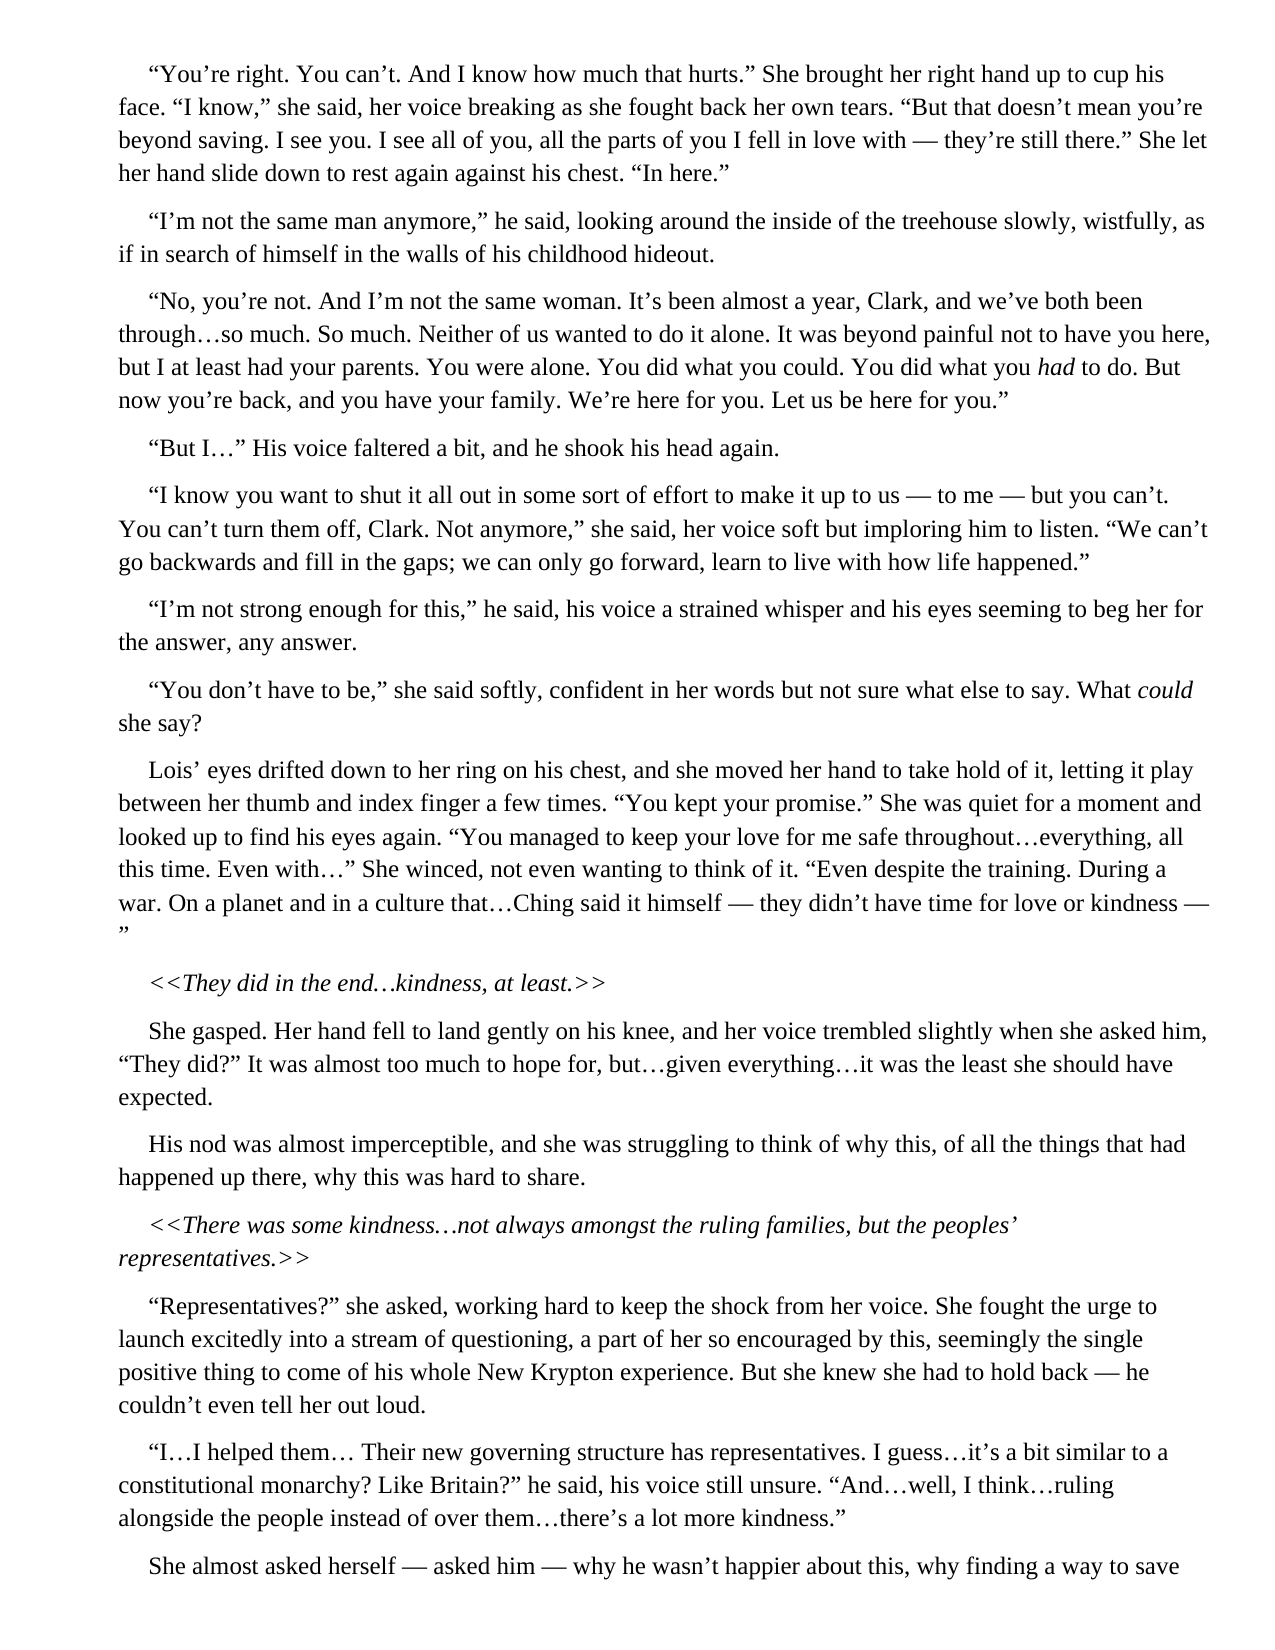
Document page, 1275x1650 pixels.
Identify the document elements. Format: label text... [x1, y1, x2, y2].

text “You don’t have to be,” she said softly, confident in her words but not sure what else to say. What could she say? [118, 675, 1216, 737]
text “I…I helped them… Their new governing structure has representatives. I guess…it’s a bit similar to a constitutional monarchy? Like Britain?” he said, his voice still unsure. “And…well, I think…ruling alongside the people instead of over them…there’s a lot more kindness.” [118, 1437, 1216, 1532]
text “You’re right. You can’t. And I know how much that hurts.” She brought her right hand up to cup his face. “I know,” she said, her voice breaking as she fought back her own tears. “But that doesn’t mean you’re beyond saving. I see you. I see all of you, all the parts of you I fell in love with — they’re still there.” She let her hand slide down to rest again against his chest. “In here.” [118, 59, 1216, 187]
text “Representatives?” she asked, working hard to keep the shock from her voice. She fought the urge to launch excitedly into a stream of questioning, a part of her so encouraged by this, seemingly the single positive thing to come of his whole New Krypton experience. But she knew she had to hold back — he couldn’t even tell her out loud. [118, 1291, 1216, 1418]
text His nod was almost imperceptible, and she was struggling to think of why this, of all the things that had happened up there, why this was hard to share. [118, 1129, 1216, 1191]
text “I’m not strong enough for this,” he said, his voice a strained whisper and his eyes seeming to beg her for the answer, any answer. [118, 594, 1216, 656]
text <<There was some kindness…not always amongst the ruling families, but the peoples’ representatives.>> [118, 1210, 1216, 1272]
text She gasped. Her hand fell to land gently on his knee, and her voice trembled slightly when she asked him, “They did?” It was almost too much to hope for, but…given everything…it was the least she should have expected. [118, 1016, 1216, 1111]
text “I know you want to shut it all out in some sort of effort to make it up to us — to me — but you can’t. You can’t turn them off, Clark. Not anymore,” she said, her voice soft but imploring him to listen. “We can’t go backwards and fill in the gaps; we can only go forward, learn to live with how life happened.” [118, 481, 1216, 575]
text “But I…” His voice faltered a bit, and he shook his head again. [118, 433, 1216, 462]
text She almost asked herself — asked him — why he wasn’t happier about this, why finding a way to save [118, 1551, 1216, 1580]
text “No, you’re not. And I’m not the same woman. It’s been almost a year, Clark, and we’ve both been through…so much. So much. Neither of us wanted to do it alone. It was beyond painful not to have you here, but I at least had your parents. You were alone. You did what you could. You did what you had to do. But now you’re back, and you have your family. We’re here for you. Let us be here for you.” [118, 286, 1216, 414]
text Lois’ eyes drifted down to her ring on his chest, and she moved her hand to take hold of it, letting it play between her thumb and index finger a few times. “You kept your promise.” She was quiet for a moment and looked up to find his eyes again. “You managed to keep your love for me safe throughout…everything, all this time. Even with…” She winced, not even wanting to think of it. “Even despite the training. During a war. On a planet and in a culture that…Ching said it himself — they didn’t have time for love or kindness — ” [118, 756, 1216, 949]
text “I’m not the same man anymore,” he said, looking around the inside of the treehouse slowly, wistfully, as if in search of himself in the walls of his childhood hideout. [118, 206, 1216, 267]
text <<They did in the end…kindness, at least.>> [118, 968, 1216, 997]
